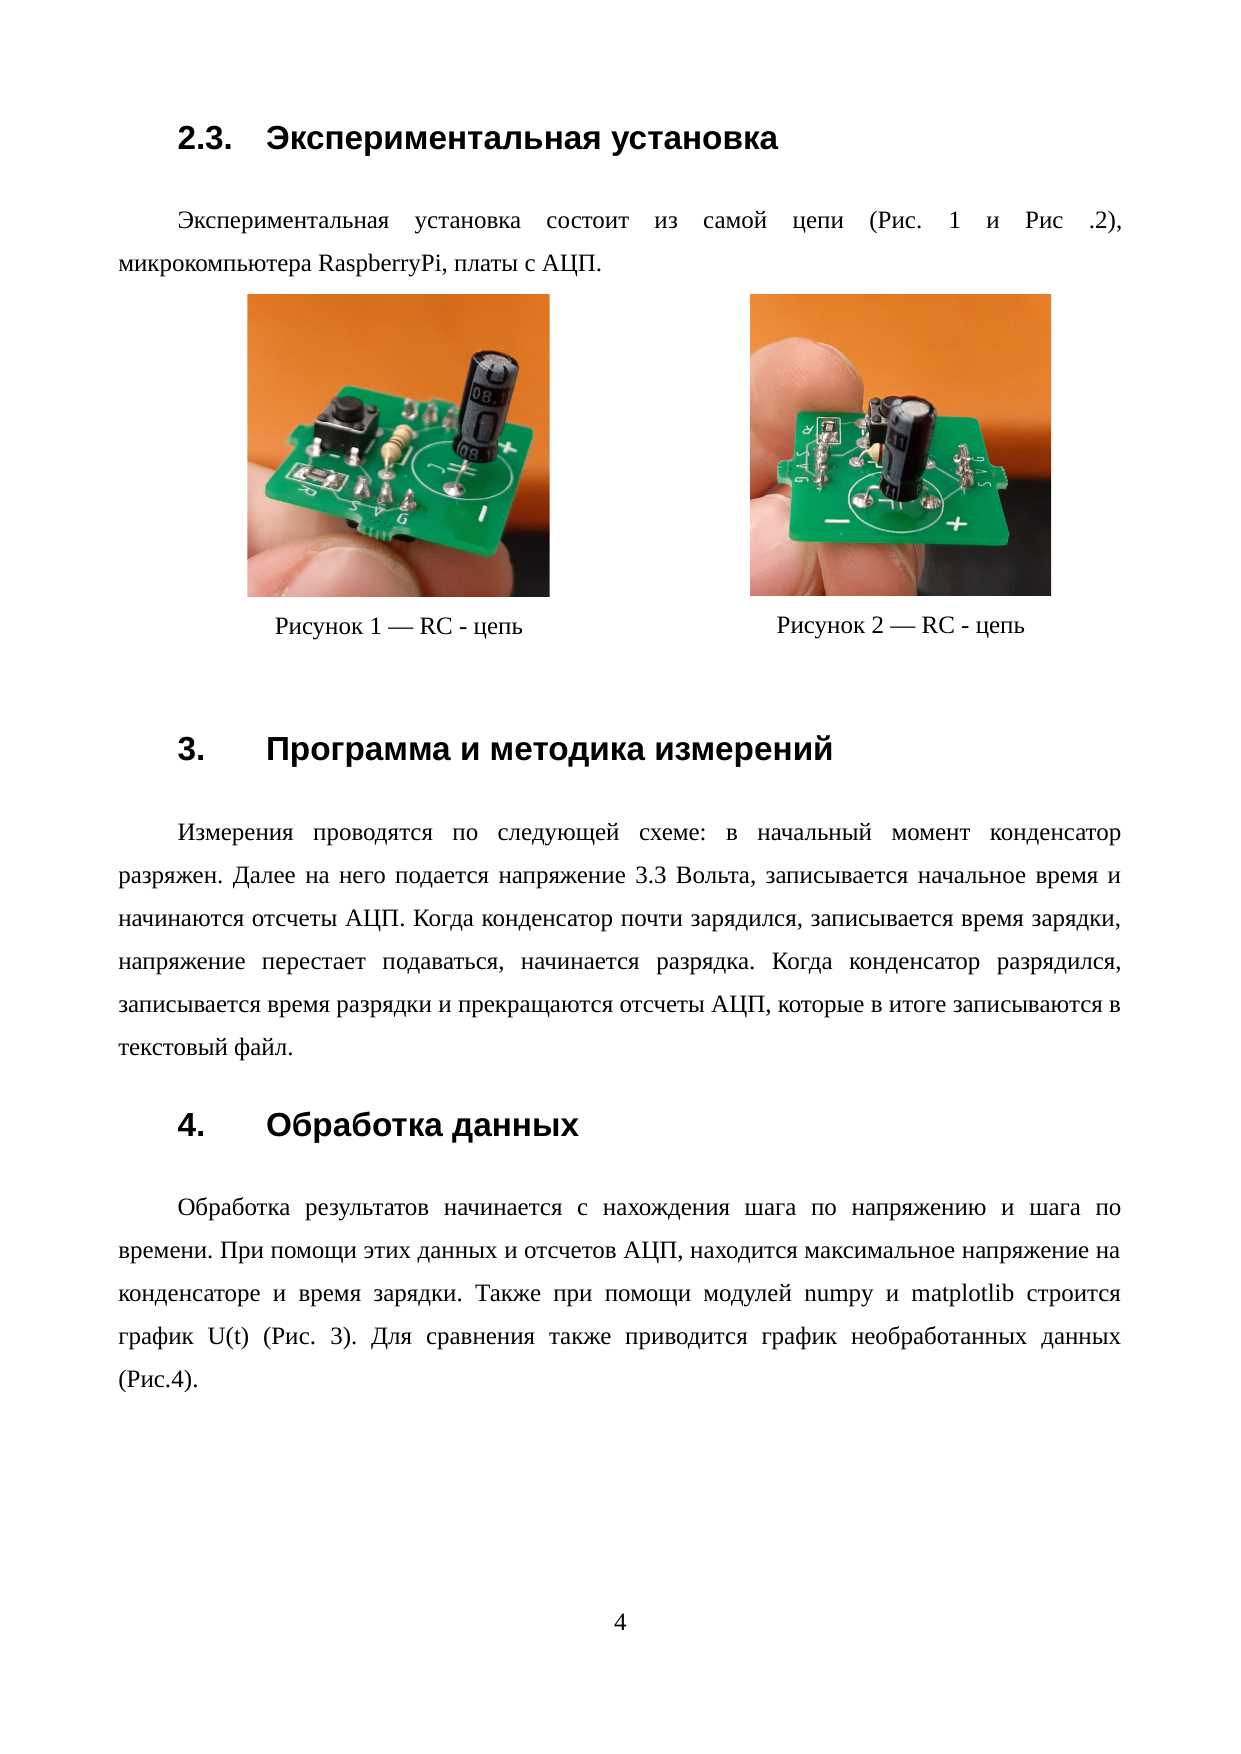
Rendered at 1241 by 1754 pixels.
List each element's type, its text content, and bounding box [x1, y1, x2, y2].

text Экспериментальная установка состоит из самой цепи (Рис. 1 и Рис .2), микрокомпьютера RaspberryPi, платы с АЦП. [118, 205, 1122, 277]
text Измерения проводятся по следующей схеме: в начальный момент конденсатор разряжен. Далее на него подается напряжение 3.3 Вольта, записывается начальное время и начинаются отсчеты АЦП. Когда конденсатор почти зарядился, записывается время зарядки, напряжение перестает подаваться, начинается разрядка. Когда конденсатор разрядился, записывается время разрядки и прекращаются отсчеты АЦП, которые в итоге записываются в текстовый файл. [118, 817, 1122, 1061]
subtitle Обработка данных [118, 1105, 1122, 1143]
table_header Рисунок 2 — RC - цепь [620, 291, 1122, 657]
subtitle Программа и методика измерений [118, 729, 1122, 768]
picture [247, 294, 550, 597]
table_header Рисунок 1 — RC - цепь [118, 291, 620, 657]
picture [750, 294, 1052, 596]
subtitle Экспериментальная установка [118, 118, 1122, 157]
text Обработка результатов начинается с нахождения шага по напряжению и шага по времени. При помощи этих данных и отсчетов АЦП, находится максимальное напряжение на конденсаторе и время зарядки. Также при помощи модулей numpy и matplotlib строится график U(t) (Рис. 3). Для сравнения также приводится график необработанных данных (Рис.4). [118, 1192, 1122, 1393]
